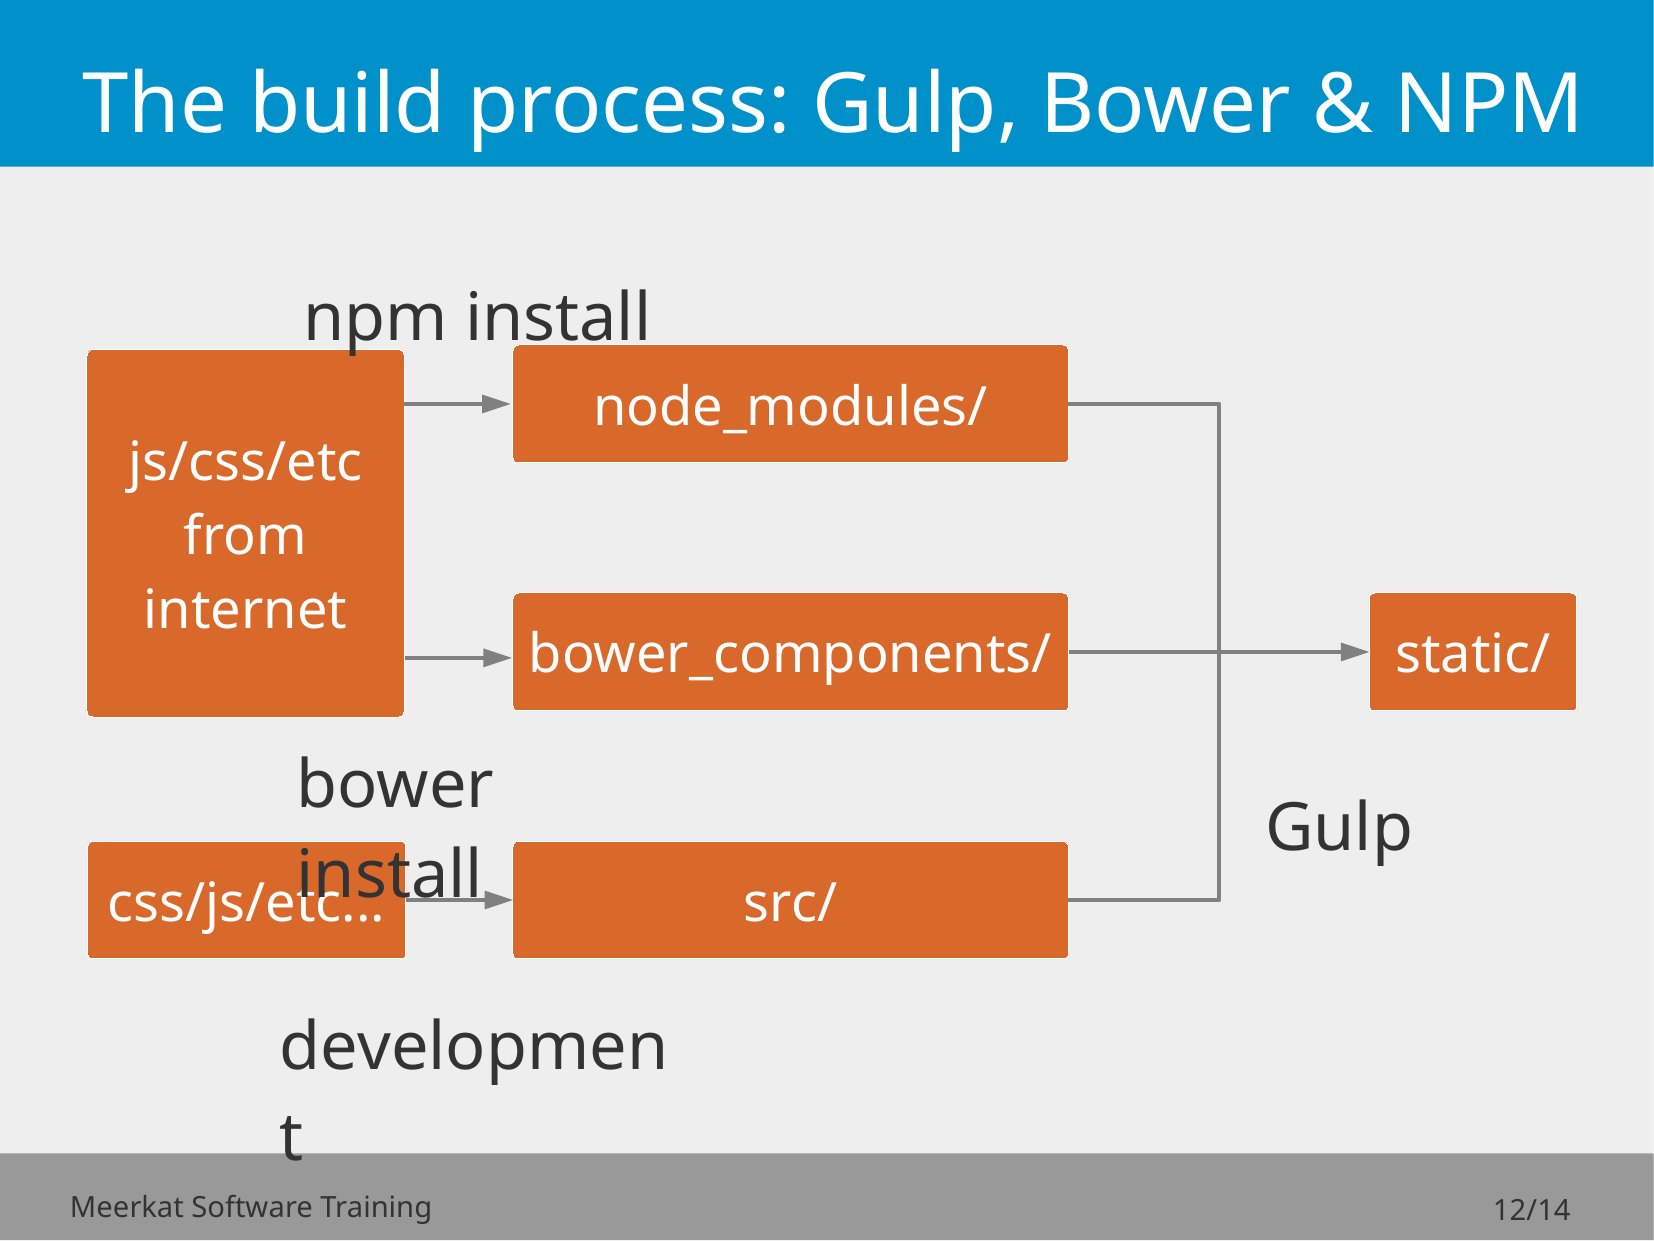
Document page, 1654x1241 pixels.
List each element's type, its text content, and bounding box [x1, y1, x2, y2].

text_box css/js/etc... [87, 841, 406, 959]
text_box development [265, 990, 692, 1073]
text_box Gulp [1250, 772, 1439, 863]
text_box [1221, 581, 1370, 651]
text_box node_modules/ [512, 344, 1069, 463]
text_box bower install [282, 728, 673, 811]
text_box static/ [1369, 592, 1577, 711]
text_box [1221, 653, 1370, 710]
text_box bower_components/ [512, 592, 1069, 711]
text_box src/ [512, 841, 1069, 959]
text_box js/css/etc from internet [86, 349, 405, 718]
title The build process: Gulp, Bower & NPM [82, 0, 1611, 204]
text_box npm install [282, 261, 673, 344]
